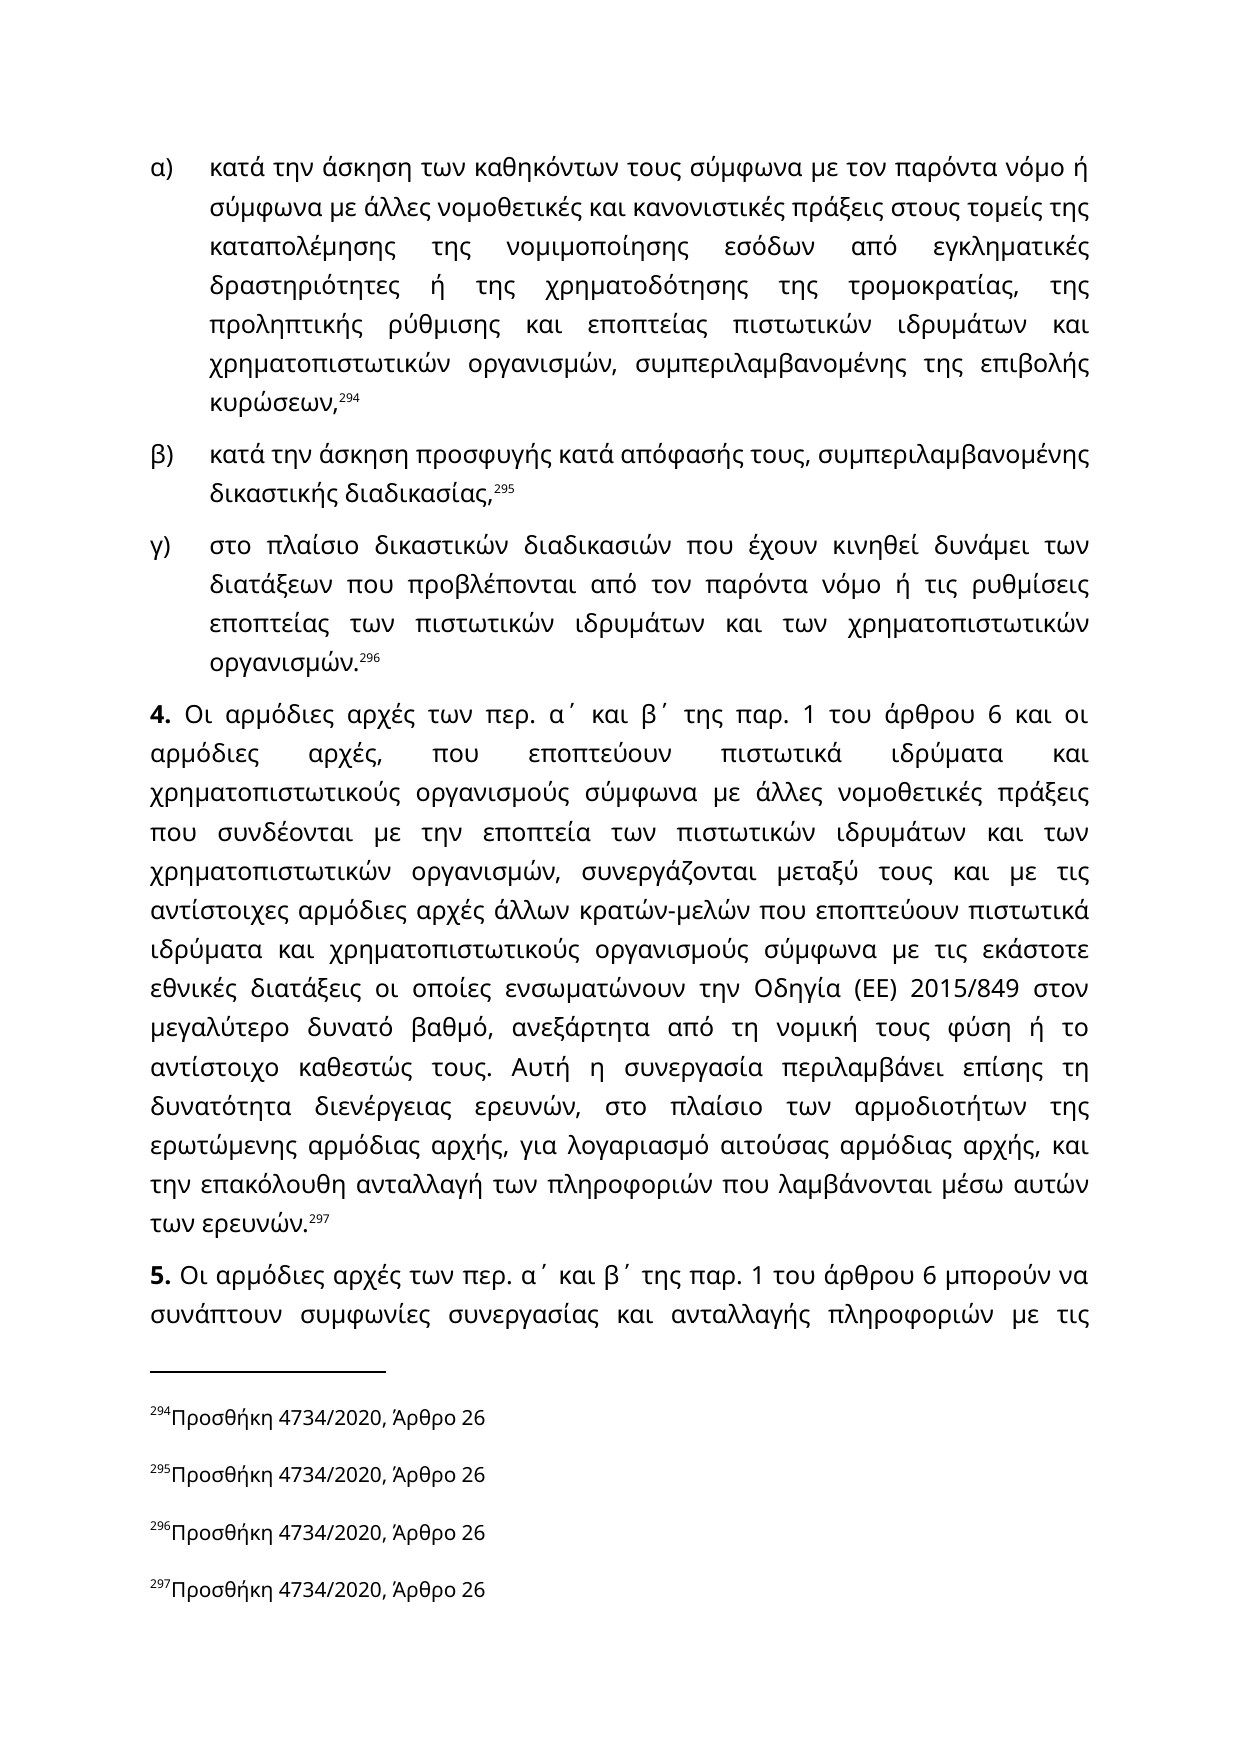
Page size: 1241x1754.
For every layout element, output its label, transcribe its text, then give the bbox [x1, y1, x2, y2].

list γ) στο πλαίσιο δικαστικών διαδικασιών που έχουν κινηθεί δυνάμει των διατάξεων που προβλέπονται από τον παρόντα νόμο ή τις ρυθμίσεις εποπτείας των πιστωτικών ιδρυμάτων και των χρηματοπιστωτικών οργανισμών. [150, 527, 1090, 679]
text Προσθήκη 4734/2020, Άρθρο 26 [150, 1576, 1090, 1604]
list β) κατά την άσκηση προσφυγής κατά απόφασής τους, συμπεριλαμβανομένης δικαστικής διαδικασίας, [150, 437, 1090, 510]
text Προσθήκη 4734/2020, Άρθρο 26 [150, 1403, 1090, 1431]
text Προσθήκη 4734/2020, Άρθρο 26 [150, 1518, 1090, 1546]
text 4. Οι αρμόδιες αρχές των περ. α΄ και β΄ της παρ. 1 του άρθρου 6 και οι αρμόδιες αρχές, που εποπτεύουν πιστωτικά ιδρύματα και χρηματοπιστωτικούς οργανισμούς σύμφωνα με άλλες νομοθετικές πράξεις που συνδέονται με την εποπτεία των πιστωτικών ιδρυμάτων και των χρηματοπιστωτικών οργανισμών, συνεργάζονται μεταξύ τους και με τις αντίστοιχες αρμόδιες αρχές άλλων κρατών-μελών που εποπτεύουν πιστωτικά ιδρύματα και χρηματοπιστωτικούς οργανισμούς σύμφωνα με τις εκάστοτε εθνικές διατάξεις οι οποίες ενσωματώνουν την Οδηγία (ΕΕ) 2015/849 στον μεγαλύτερο δυνατό βαθμό, ανεξάρτητα από τη νομική τους φύση ή το αντίστοιχο καθεστώς τους. Αυτή η συνεργασία περιλαμβάνει επίσης τη δυνατότητα διενέργειας ερευνών, στο πλαίσιο των αρμοδιοτήτων της ερωτώμενης αρμόδιας αρχής, για λογαριασμό αιτούσας αρμόδιας αρχής, και την επακόλουθη ανταλλαγή των πληροφοριών που λαμβάνονται μέσω αυτών των ερευνών. [150, 697, 1090, 1240]
text Προσθήκη 4734/2020, Άρθρο 26 [150, 1460, 1090, 1489]
text 5. Οι αρμόδιες αρχές των περ. α΄ και β΄ της παρ. 1 του άρθρου 6 μπορούν να συνάπτουν συμφωνίες συνεργασίας και ανταλλαγής πληροφοριών με τις [150, 1257, 1090, 1331]
list α) κατά την άσκηση των καθηκόντων τους σύμφωνα με τον παρόντα νόμο ή σύμφωνα με άλλες νομοθετικές και κανονιστικές πράξεις στους τομείς της καταπολέμησης της νομιμοποίησης εσόδων από εγκληματικές δραστηριότητες ή της χρηματοδότησης της τρομοκρατίας, της προληπτικής ρύθμισης και εποπτείας πιστωτικών ιδρυμάτων και χρηματοπιστωτικών οργανισμών, συμπεριλαμβανομένης της επιβολής κυρώσεων, [150, 150, 1090, 419]
